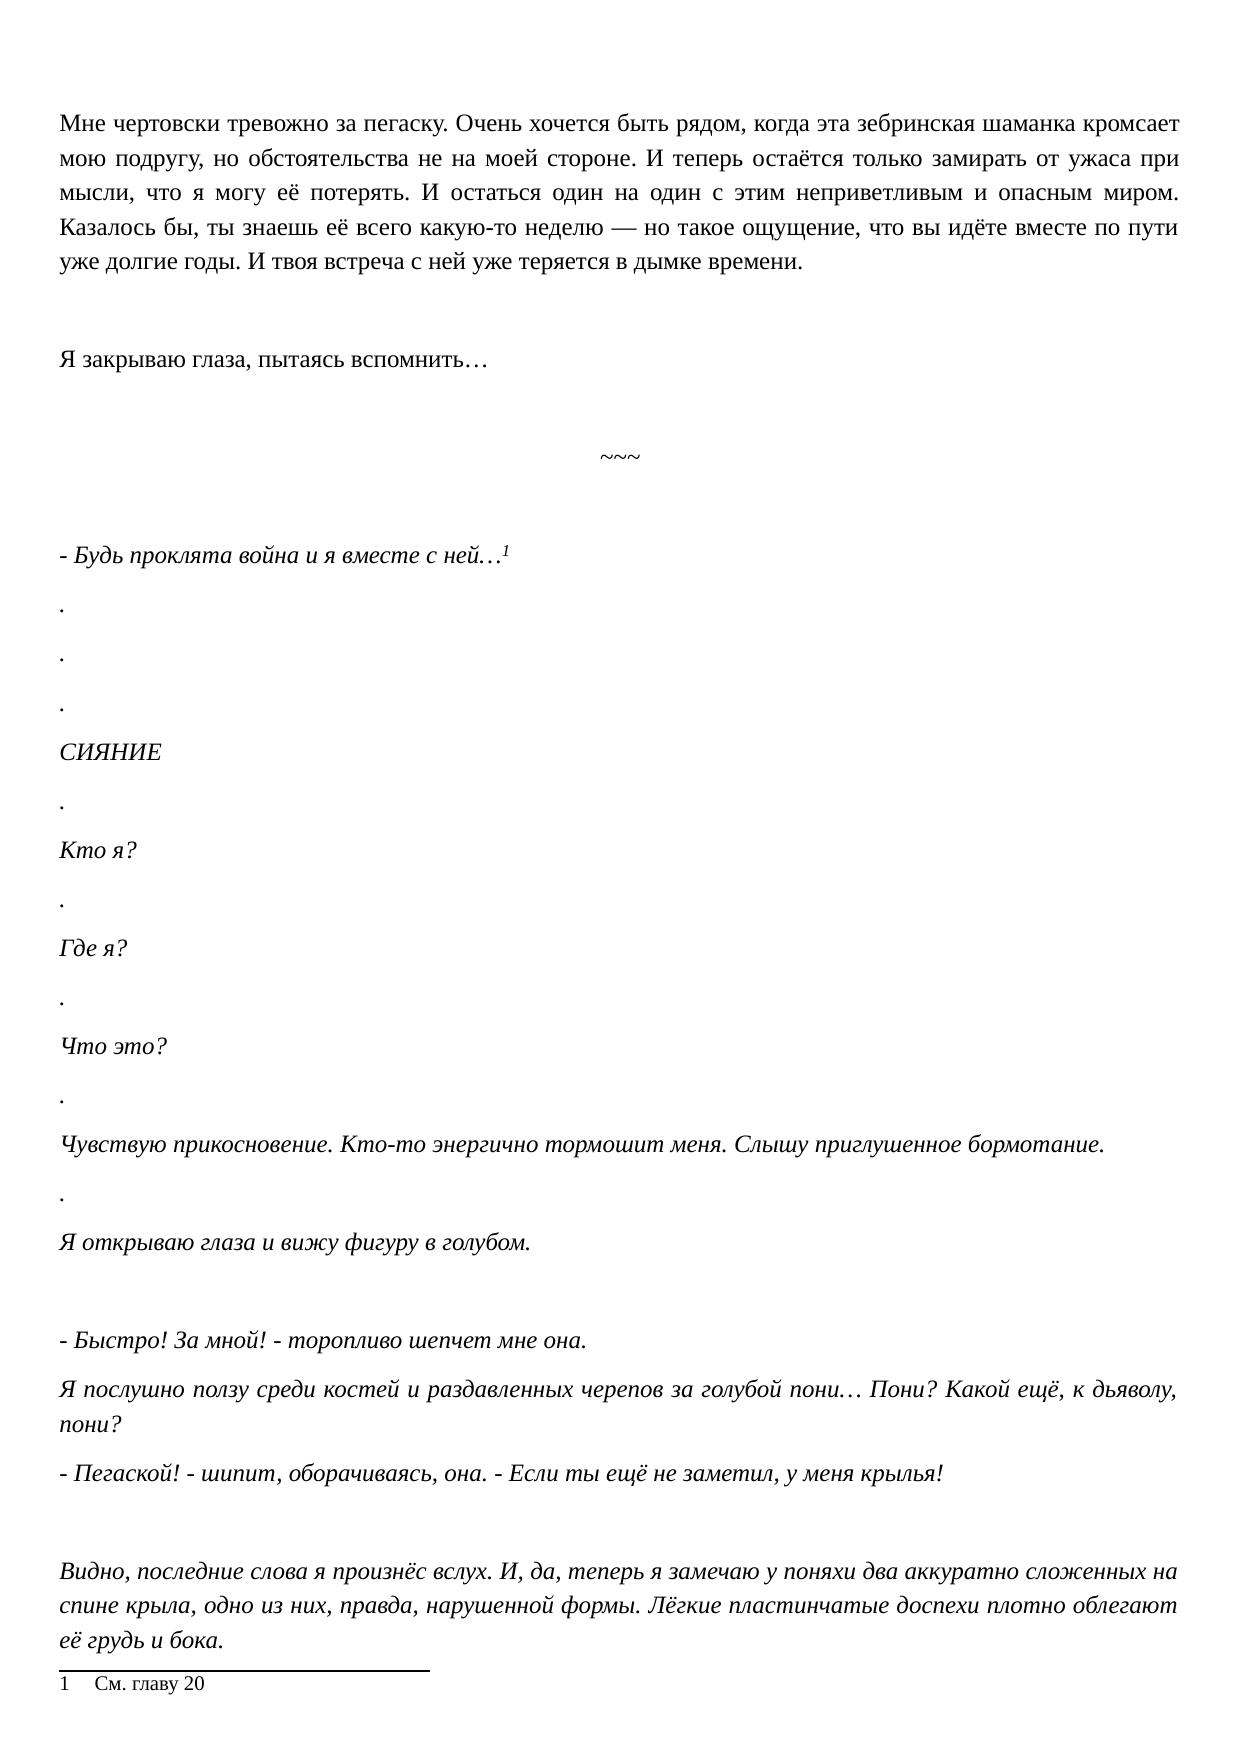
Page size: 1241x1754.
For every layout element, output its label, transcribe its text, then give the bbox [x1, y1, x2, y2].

text . [59, 1080, 1181, 1109]
text Чувствую прикосновение. Кто-то энергично тормошит меня. Слышу приглушенное бормотание. [59, 1129, 1181, 1158]
text Мне чертовски тревожно за пегаску. Очень хочется быть рядом, когда эта зебринская шаманка кромсает мою подругу, но обстоятельства не на моей стороне. И теперь остаётся только замирать от ужаса при мысли, что я могу её потерять. И остаться один на один с этим неприветливым и опасным миром. Казалось бы, ты знаешь её всего какую-то неделю — но такое ощущение, что вы идёте вместе по пути уже долгие годы. И твоя встреча с ней уже теряется в дымке времени. [59, 108, 1181, 275]
text Что это? [59, 1031, 1181, 1060]
text См. главу 20 [59, 1671, 1181, 1695]
text Где я? [59, 933, 1181, 962]
text Я закрываю глаза, пытаясь вспомнить… [59, 344, 1181, 373]
text . [59, 786, 1181, 814]
text Видно, последние слова я произнёс вслух. И, да, теперь я замечаю у поняхи два аккуратно сложенных на спине крыла, одно из них, правда, нарушенной формы. Лёгкие пластинчатые доспехи плотно облегают её грудь и бока. [59, 1556, 1181, 1654]
text . [59, 589, 1181, 618]
text ~~~ [59, 442, 1181, 471]
text . [59, 688, 1181, 716]
text - Быстро! За мной! - торопливо шепчет мне она. [59, 1325, 1181, 1354]
text Я послушно ползу среди костей и раздавленных черепов за голубой пони… Пони? Какой ещё, к дьяволу, пони? [59, 1374, 1181, 1438]
text . [59, 1178, 1181, 1207]
text Я открываю глаза и вижу фигуру в голубом. [59, 1227, 1181, 1256]
text - Пегаской! - шипит, оборачиваясь, она. - Если ты ещё не заметил, у меня крылья! [59, 1458, 1181, 1487]
text . [59, 638, 1181, 667]
text Кто я? [59, 835, 1181, 863]
text . [59, 884, 1181, 913]
text СИЯНИЕ [59, 737, 1181, 765]
text - Будь проклята война и я вместе с ней… [59, 540, 1181, 569]
text . [59, 982, 1181, 1011]
